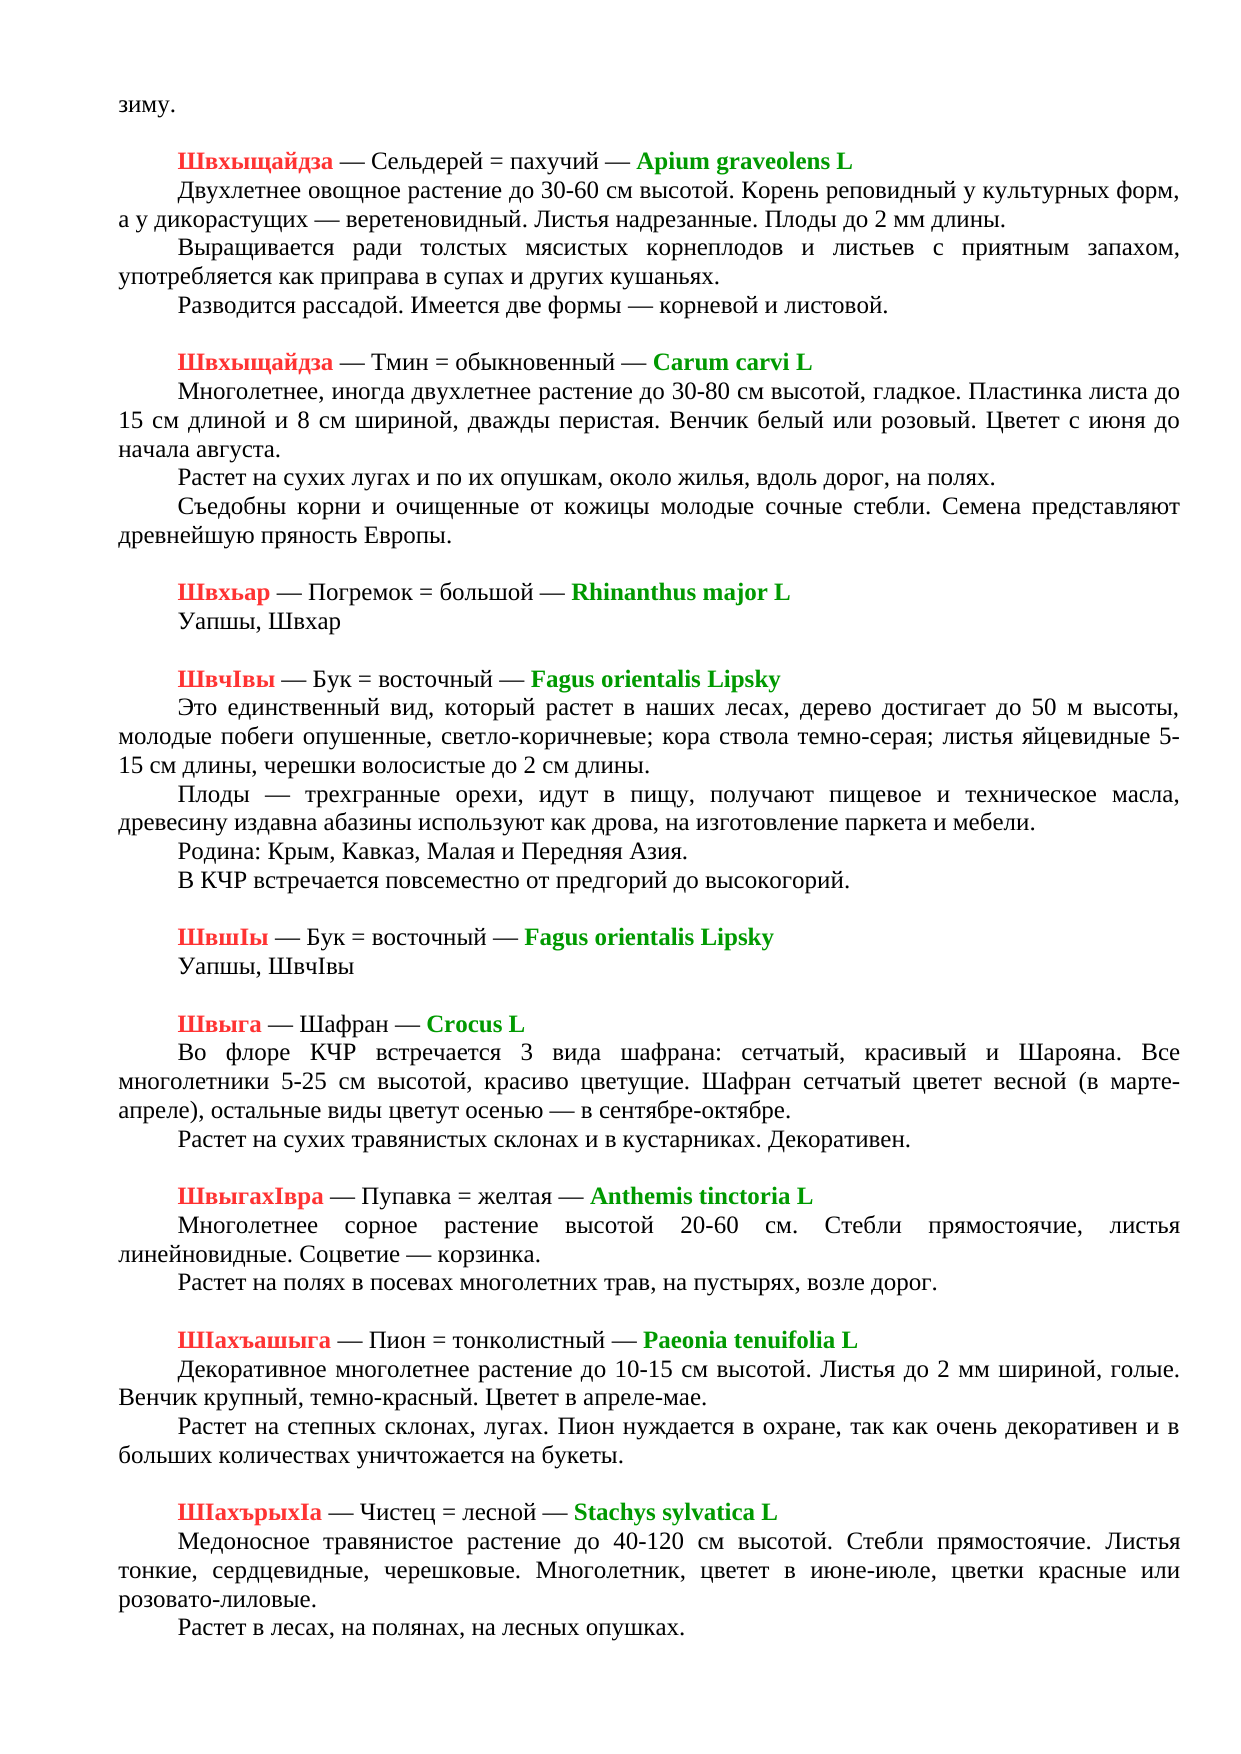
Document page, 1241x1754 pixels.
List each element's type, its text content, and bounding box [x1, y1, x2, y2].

text Уапшы, Швхар [118, 606, 1181, 635]
text Растет на сухих травянистых склонах и в кустарниках. Декоративен. [118, 1124, 1181, 1152]
text Растет на сухих лугах и по их опушкам, около жилья, вдоль дорог, на полях. [118, 462, 1181, 491]
text Швхыщайдза — Сельдерей = пахучий — Apium graveolens L [118, 146, 1181, 175]
text Многолетнее, иногда двухлетнее растение до 30-80 см высотой, гладкое. Пластинка листа до 15 см длиной и 8 см шириной, дважды перистая. Венчик белый или розовый. Цветет с июня до начала августа. [118, 376, 1181, 462]
text Плоды — трехгранные орехи, идут в пищу, получают пищевое и техническое масла, древесину издавна абазины используют как дрова, на изготовление паркета и мебели. [118, 779, 1181, 836]
text Растет на степных склонах, лугах. Пион нуждается в охране, так как очень декоративен и в больших количествах уничтожается на букеты. [118, 1411, 1181, 1469]
text ШвчIвы — Бук = восточный — Fagus orientalis Lipsky [118, 664, 1181, 692]
text зиму. [118, 89, 1181, 117]
text Выращивается ради толстых мясистых корнеплодов и листьев с приятным запахом, употребляется как приправа в супах и других кушаньях. [118, 232, 1181, 290]
text Это единственный вид, который растет в наших лесах, дерево достигает до 50 м высоты, молодые побеги опушенные, светло-коричневые; кора ствола темно-серая; листья яйцевидные 5-15 см длины, черешки волосистые до 2 см длины. [118, 692, 1181, 779]
text Растет в лесах, на полянах, на лесных опушках. [118, 1612, 1181, 1641]
text Уапшы, ШвчIвы [118, 951, 1181, 980]
text В КЧР встречается повсеместно от предгорий до высокогорий. [118, 865, 1181, 894]
text Медоносное травянистое растение до 40-120 см высотой. Стебли прямостоячие. Листья тонкие, сердцевидные, черешковые. Многолетник, цветет в июне-июле, цветки красные или розовато-лиловые. [118, 1526, 1181, 1612]
text ШIахърыхIа — Чистец = лесной — Stachys sylvatica L [118, 1497, 1181, 1526]
text Съедобны корни и очищенные от кожицы молодые сочные стебли. Семена представляют древнейшую пряность Европы. [118, 491, 1181, 549]
text ШвшIы — Бук = восточный — Fagus orientalis Lipsky [118, 922, 1181, 951]
text Декоративное многолетнее растение до 10-15 см высотой. Листья до 2 мм шириной, голые. Венчик крупный, темно-красный. Цветет в апреле-мае. [118, 1354, 1181, 1411]
text ШвыгахIвра — Пупавка = желтая — Anthemis tinctoria L [118, 1181, 1181, 1210]
text Двухлетнее овощное растение до 30-60 см высотой. Корень реповидный у культурных форм, а у дикорастущих — веретеновидный. Листья надрезанные. Плоды до 2 мм длины. [118, 175, 1181, 232]
text Швхьар — Погремок = большой — Rhinanthus major L [118, 577, 1181, 606]
text Швхыщайдза — Тмин = обыкновенный — Carum carvi L [118, 347, 1181, 376]
text ШIахъашыга — Пион = тонколистный — Paeonia tenuifolia L [118, 1325, 1181, 1354]
text Во флоре КЧР встречается 3 вида шафрана: сетчатый, красивый и Шарояна. Все многолетники 5-25 см высотой, красиво цветущие. Шафран сетчатый цветет весной (в марте-апреле), остальные виды цветут осенью — в сентябре-октябре. [118, 1037, 1181, 1124]
text Швыга — Шафран — Crocus L [118, 1009, 1181, 1037]
text Разводится рассадой. Имеется две формы — корневой и листовой. [118, 290, 1181, 319]
text Многолетнее сорное растение высотой 20-60 см. Стебли прямостоячие, листья линейновидные. Соцветие — корзинка. [118, 1210, 1181, 1267]
text Родина: Крым, Кавказ, Малая и Передняя Азия. [118, 836, 1181, 865]
text Растет на полях в посевах многолетних трав, на пустырях, возле дорог. [118, 1267, 1181, 1296]
